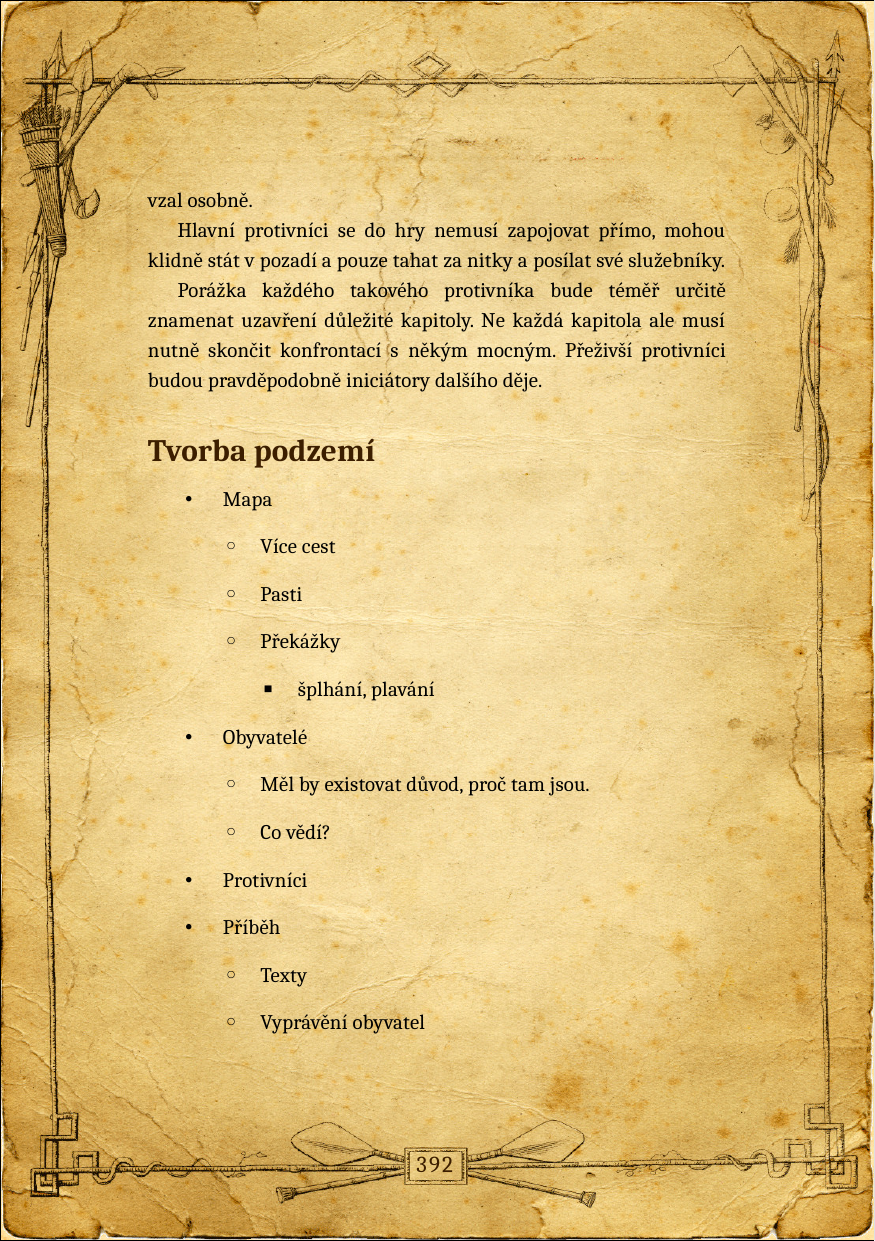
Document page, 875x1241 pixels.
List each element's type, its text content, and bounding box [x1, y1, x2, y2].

list Protivníci [185, 868, 726, 892]
list Texty [223, 963, 726, 987]
list Obyvatelé [185, 725, 726, 749]
list Překážky [223, 630, 726, 654]
list Mapa [185, 487, 726, 511]
picture [1, 1, 874, 1240]
list Měl by existovat důvod, proč tam jsou. [223, 773, 726, 797]
list Vyprávění obyvatel [223, 1011, 726, 1035]
text vzal osobně. Hlavní protivníci se do hry nemusí zapojovat přímo, mohou klidně stát v⁠ pozadí a⁠ pouze tahat za nitky a⁠ posílat své služebníky. Porážka každého takového protivníka bude téměř určitě znamenat uzavření důležité kapitoly. Ne každá kapitola ale musí nutně skončit konfrontací s⁠ někým mocným. Přeživší protivníci budou pravděpodobně iniciátory dalšího děje. [148, 189, 726, 392]
list Více cest [223, 535, 726, 559]
list Příběh [185, 916, 726, 940]
subtitle Tvorba podzemí [148, 434, 726, 470]
list Co vědí? [223, 821, 726, 844]
list Pasti [223, 583, 726, 607]
list šplhání, plavání [260, 678, 726, 702]
